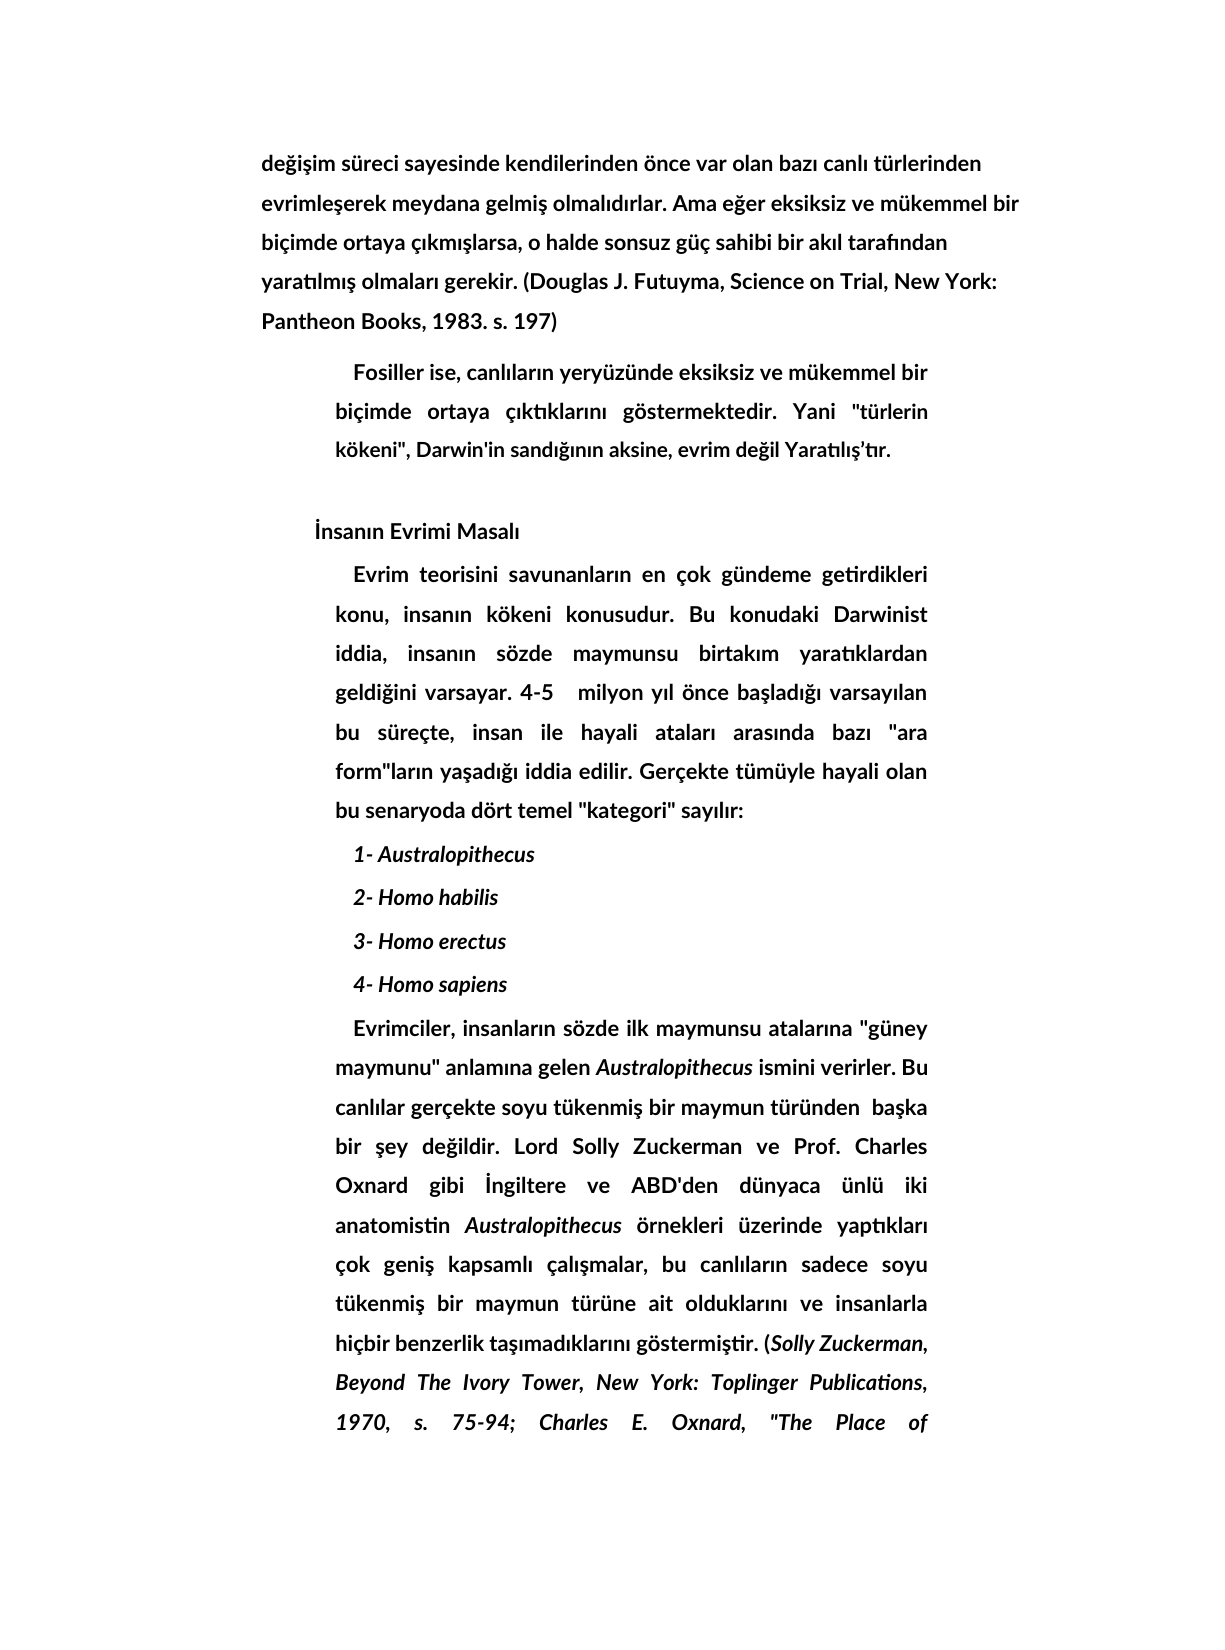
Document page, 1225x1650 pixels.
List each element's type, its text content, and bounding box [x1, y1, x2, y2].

text değişim süreci sayesinde kendilerinden önce var olan bazı canlı türlerinden evrimleşerek meydana gelmiş olmalıdırlar. Ama eğer eksiksiz ve mükemmel bir biçimde ortaya çıkmışlarsa, o halde sonsuz güç sahibi bir akıl tarafından yaratılmış olmaları gerekir. (Douglas J. Futuyma, Science on Trial, New York: Pantheon Books, 1983. s. 197) [261, 150, 1037, 334]
text İnsanın Evrimi Masalı [297, 518, 928, 544]
text 3- Homo erectus [335, 928, 928, 954]
text 1- Australopithecus [335, 841, 928, 867]
text Evrimciler, insanların sözde ilk maymunsu atalarına "güney maymunu" anlamına gelen Australopithecus ismini verirler. Bu canlılar gerçekte soyu tükenmiş bir maymun türünden başka bir şey değildir. Lord Solly Zuckerman ve Prof. Charles Oxnard gibi İngiltere ve ABD'den dünyaca ünlü iki anatomistin Australopithecus örnekleri üzerinde yaptıkları çok geniş kapsamlı çalışmalar, bu canlıların sadece soyu tükenmiş bir maymun türüne ait olduklarını ve insanlarla hiçbir benzerlik taşımadıklarını göstermiştir. (Solly Zuckerman, Beyond The Ivory Tower, New York: Toplinger Publications, 1970, s. 75-94; Charles E. Oxnard, "The Place of [335, 1014, 928, 1434]
text Fosiller ise, canlıların yeryüzünde eksiksiz ve mükemmel bir biçimde ortaya çıktıklarını göstermektedir. Yani "türlerin kökeni", Darwin'in sandığının aksine, evrim değil Yaratılış’tır. [335, 359, 928, 462]
text 2- Homo habilis [335, 884, 928, 911]
text 4- Homo sapiens [335, 971, 928, 997]
text Evrim teorisini savunanların en çok gündeme getirdikleri konu, insanın kökeni konusudur. Bu konudaki Darwinist iddia, insanın sözde maymunsu birtakım yaratıklardan geldiğini varsayar. 4-5 milyon yıl önce başladığı varsayılan bu süreçte, insan ile hayali ataları arasında bazı "ara form"ların yaşadığı iddia edilir. Gerçekte tümüyle hayali olan bu senaryoda dört temel "kategori" sayılır: [335, 561, 928, 824]
